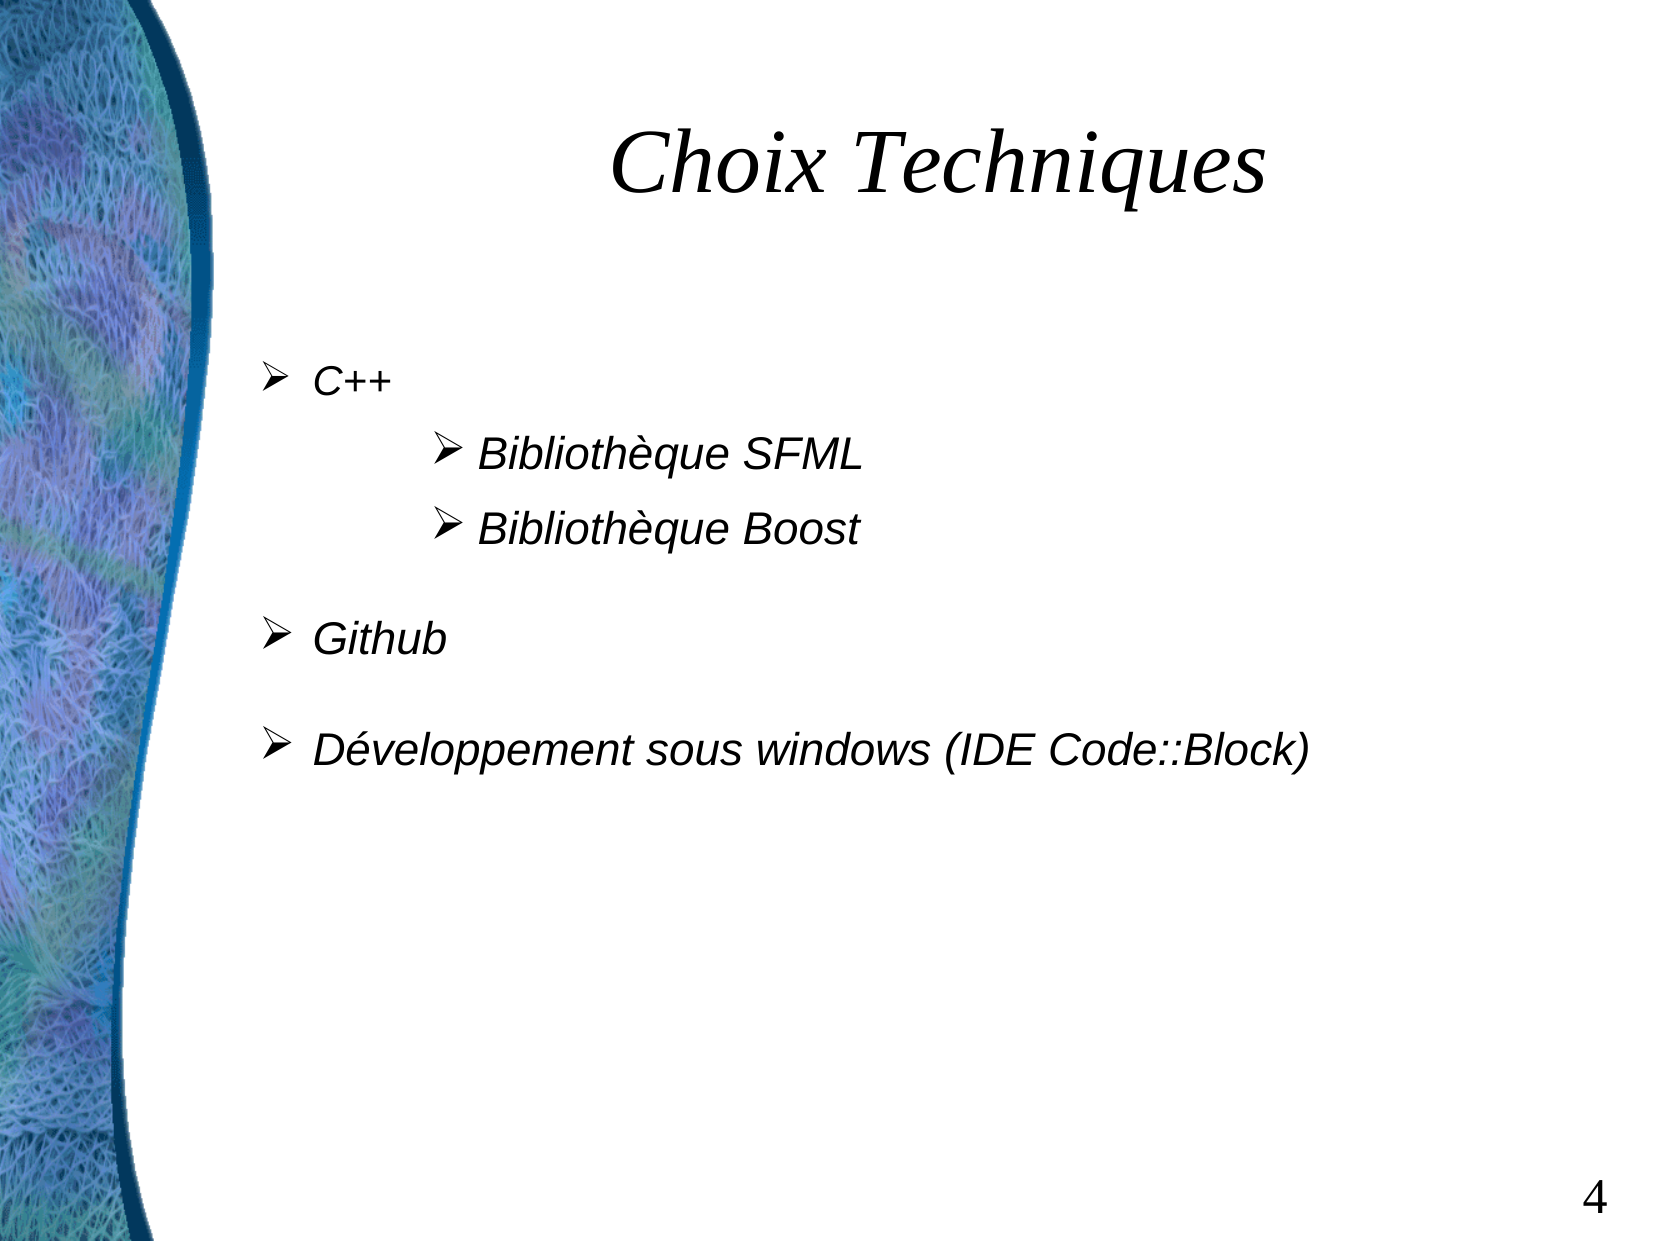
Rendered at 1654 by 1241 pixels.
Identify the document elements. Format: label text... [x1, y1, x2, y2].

list C++ Bibliothèque SFML Bibliothèque Boost Github Développement sous windows (IDE Code::Block) [241, 281, 1654, 1064]
picture [0, 0, 229, 1241]
text_box [1582, 1169, 1654, 1226]
title Choix Techniques [241, 111, 1636, 213]
